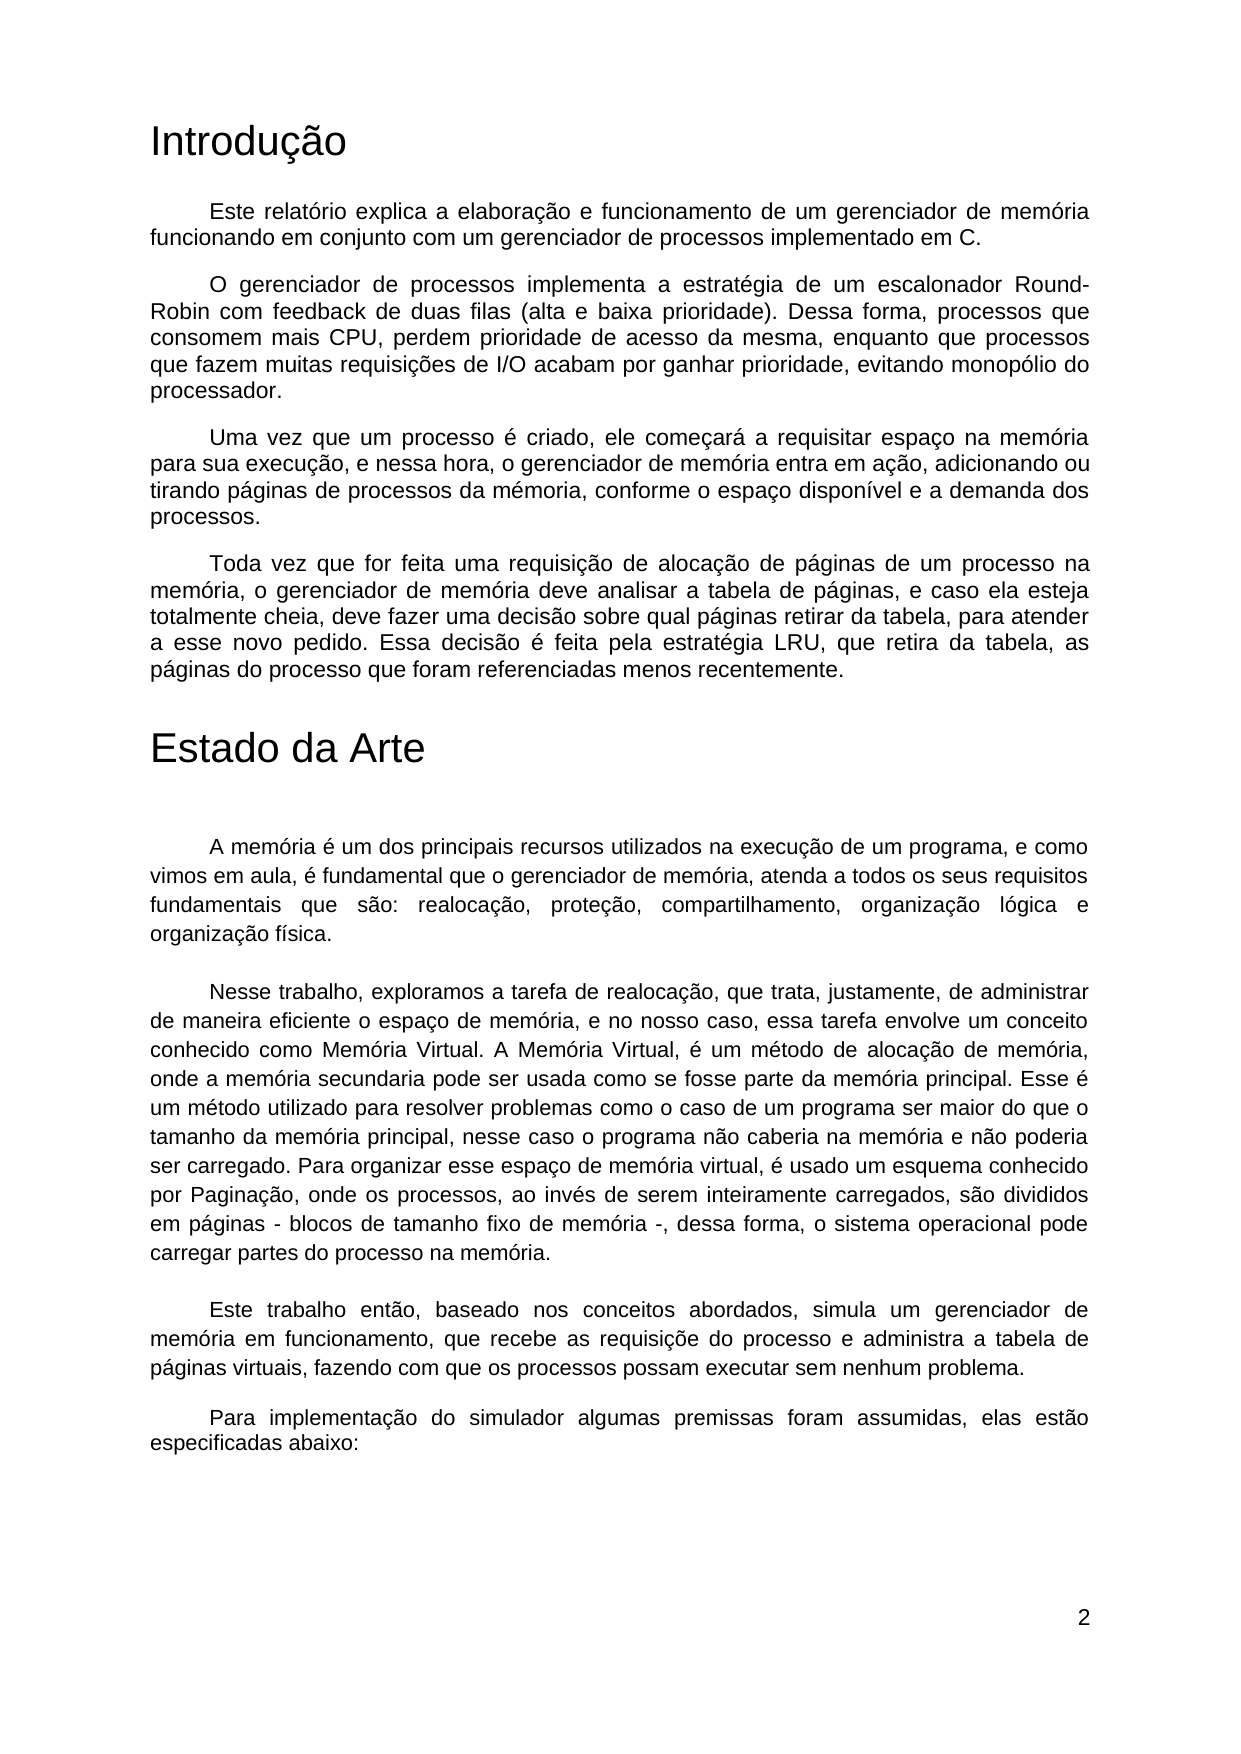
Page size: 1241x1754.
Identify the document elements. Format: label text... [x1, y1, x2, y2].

text Este relatório explica a elaboração e funcionamento de um gerenciador de memória funcionando em conjunto com um gerenciador de processos implementado em C. [150, 198, 1090, 251]
text Para implementação do simulador algumas premissas foram assumidas, elas estão especificadas abaixo: [150, 1405, 1090, 1455]
text Nesse trabalho, exploramos a tarefa de realocação, que trata, justamente, de administrar de maneira eficiente o espaço de memória, e no nosso caso, essa tarefa envolve um conceito conhecido como Memória Virtual. A Memória Virtual, é um método de alocação de memória, onde a memória secundaria pode ser usada como se fosse parte da memória principal. Esse é um método utilizado para resolver problemas como o caso de um programa ser maior do que o tamanho da memória principal, nesse caso o programa não caberia na memória e não poderia ser carregado. Para organizar esse espaço de memória virtual, é usado um esquema conhecido por Paginação, onde os processos, ao invés de serem inteiramente carregados, são divididos em páginas - blocos de tamanho fixo de memória -, dessa forma, o sistema operacional pode carregar partes do processo na memória. [150, 979, 1090, 1264]
text O gerenciador de processos implementa a estratégia de um escalonador Round-Robin com feedback de duas filas (alta e baixa prioridade). Dessa forma, processos que consomem mais CPU, perdem prioridade de acesso da mesma, enquanto que processos que fazem muitas requisições de I/O acabam por ganhar prioridade, evitando monopólio do processador. [150, 271, 1090, 403]
subtitle Estado da Arte [150, 724, 1090, 772]
text A memória é um dos principais recursos utilizados na execução de um programa, e como vimos em aula, é fundamental que o gerenciador de memória, atenda a todos os seus requisitos fundamentais que são: realocação, proteção, compartilhamento, organização lógica e organização física. [150, 834, 1090, 946]
subtitle Introdução [150, 117, 1090, 164]
text Toda vez que for feita uma requisição de alocação de páginas de um processo na memória, o gerenciador de memória deve analisar a tabela de páginas, e caso ela esteja totalmente cheia, deve fazer uma decisão sobre qual páginas retirar da tabela, para atender a esse novo pedido. Essa decisão é feita pela estratégia LRU, que retira da tabela, as páginas do processo que foram referenciadas menos recentemente. [150, 550, 1090, 682]
text Uma vez que um processo é criado, ele começará a requisitar espaço na memória para sua execução, e nessa hora, o gerenciador de memória entra em ação, adicionando ou tirando páginas de processos da mémoria, conforme o espaço disponível e a demanda dos processos. [150, 424, 1090, 529]
text Este trabalho então, baseado nos conceitos abordados, simula um gerenciador de memória em funcionamento, que recebe as requisiçõe do processo e administra a tabela de páginas virtuais, fazendo com que os processos possam executar sem nenhum problema. [150, 1297, 1090, 1380]
